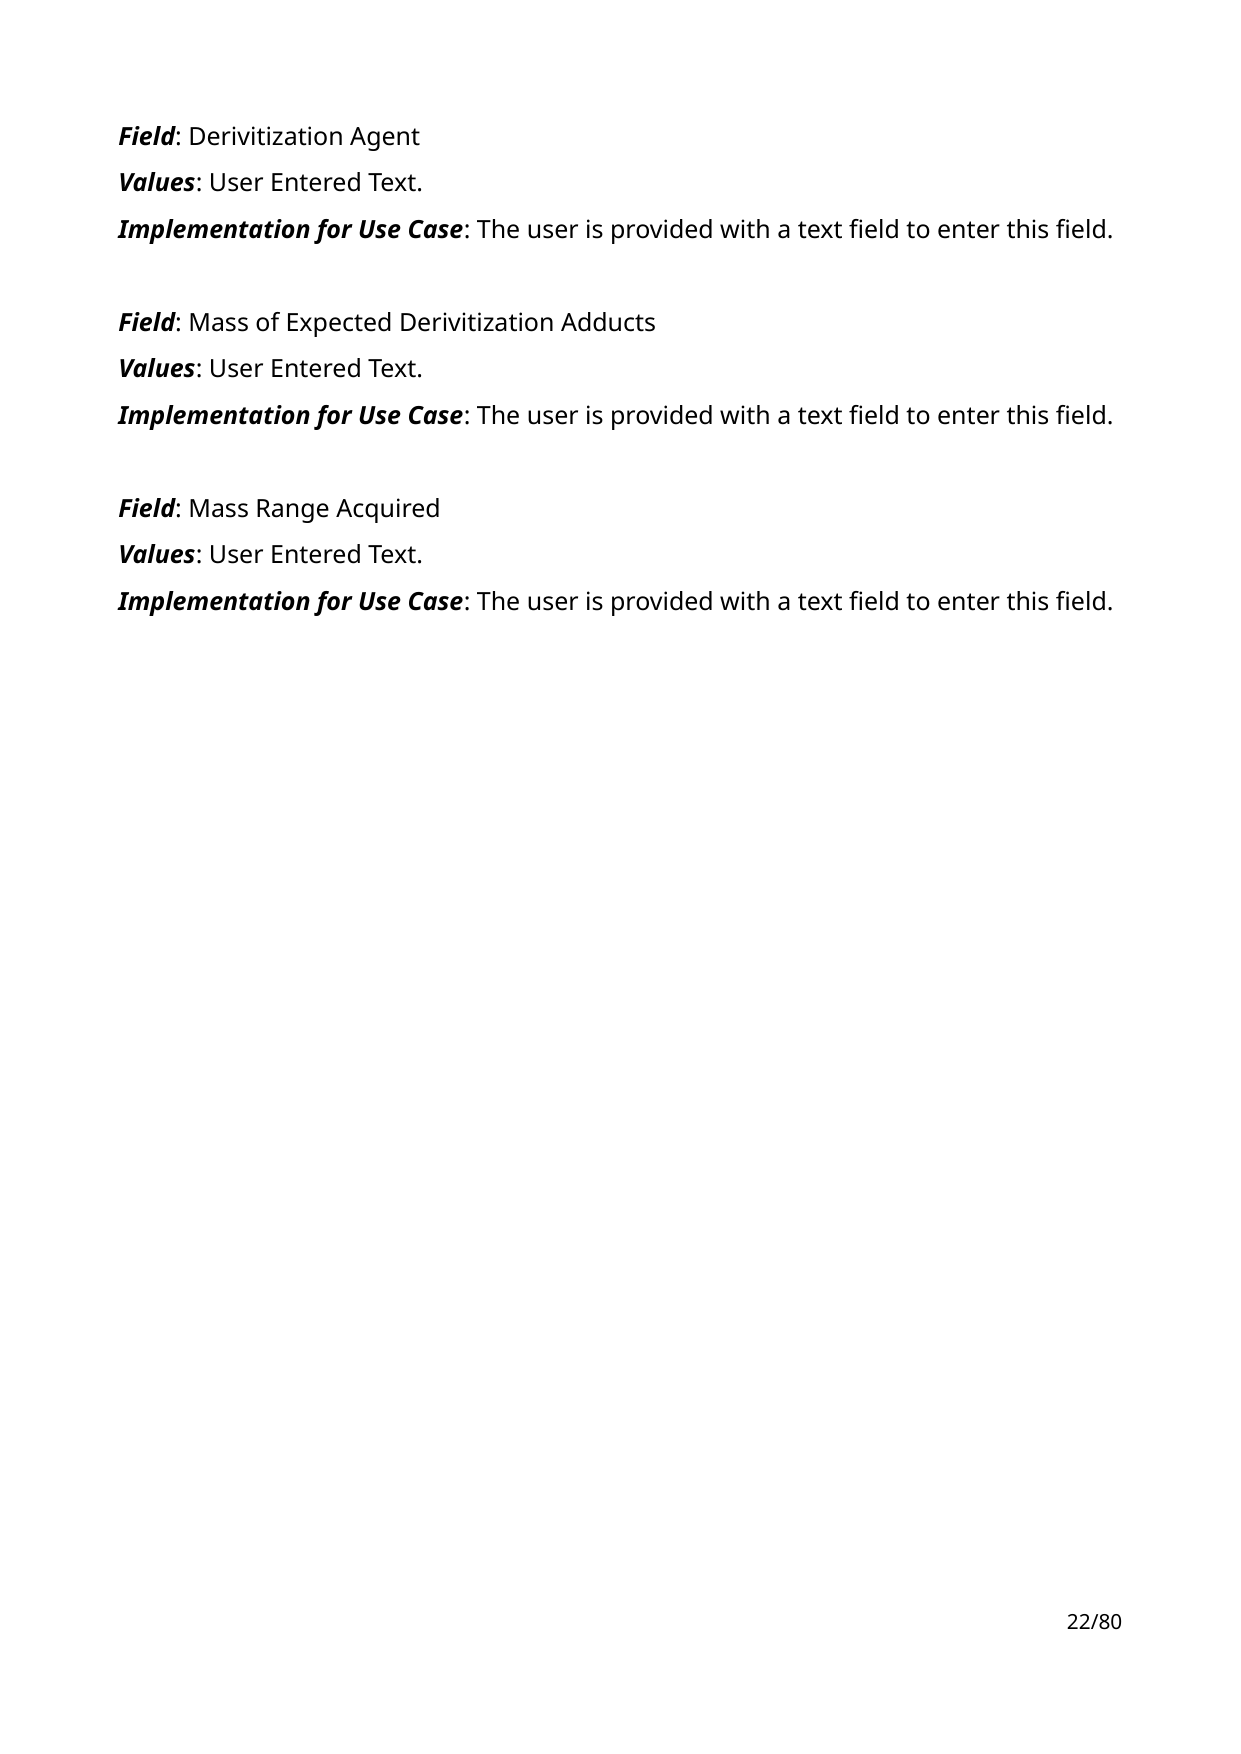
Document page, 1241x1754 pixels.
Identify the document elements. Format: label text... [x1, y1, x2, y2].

text Implementation for Use Case: The user is provided with a text field to enter this field. [118, 211, 1122, 245]
text Field: Derivitization Agent [118, 118, 1122, 152]
text Implementation for Use Case: The user is provided with a text field to enter this field. [118, 397, 1122, 432]
text Values: User Entered Text. [118, 537, 1122, 571]
text Values: User Entered Text. [118, 165, 1122, 199]
text Values: User Entered Text. [118, 351, 1122, 385]
text Field: Mass Range Acquired [118, 491, 1122, 525]
text Field: Mass of Expected Derivitization Adducts [118, 304, 1122, 338]
text Implementation for Use Case: The user is provided with a text field to enter this field. [118, 584, 1122, 618]
